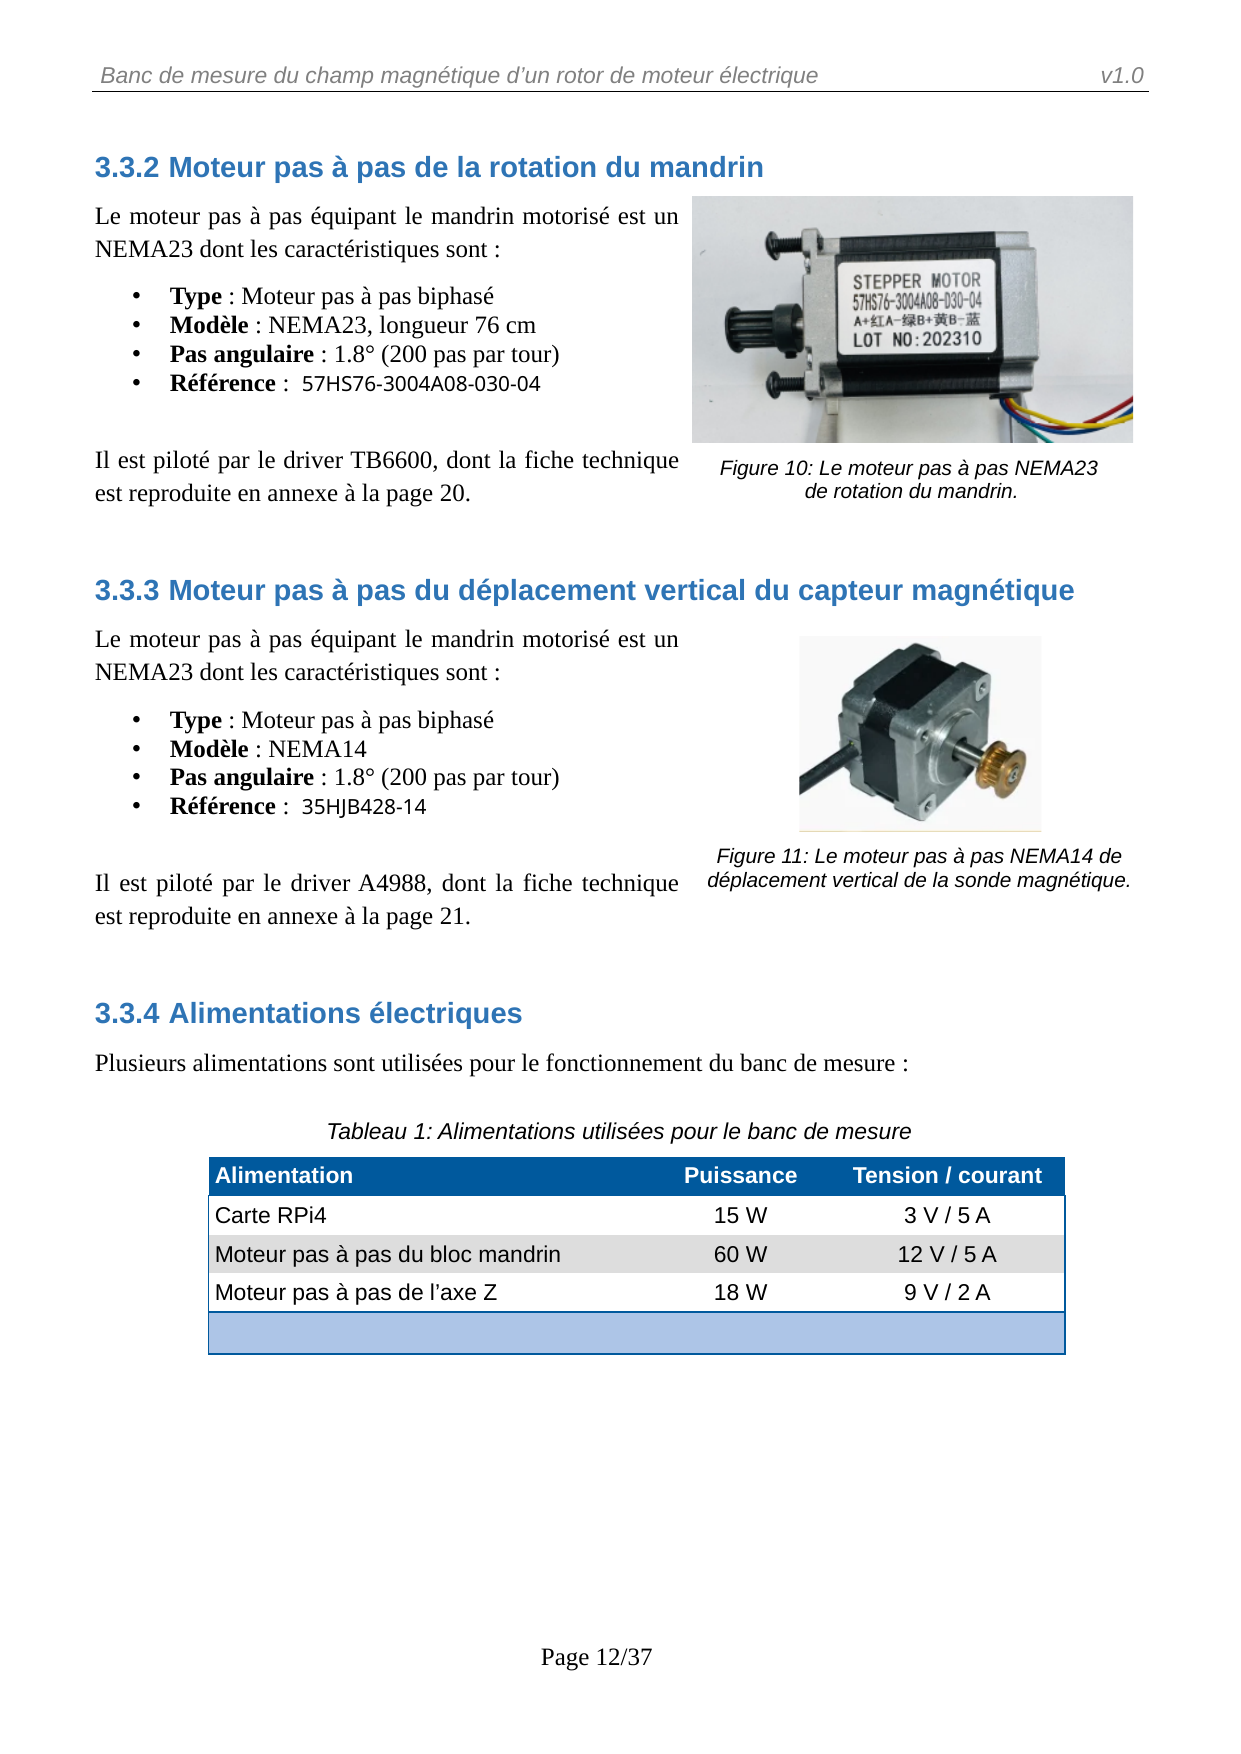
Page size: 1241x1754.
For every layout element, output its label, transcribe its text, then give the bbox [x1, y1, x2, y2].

table_cell Moteur pas à pas de l’axe Z [209, 1273, 652, 1311]
table_cell 12 V / 5 A [829, 1235, 1064, 1273]
table_cell [652, 1313, 829, 1353]
text Le moteur pas à pas équipant le mandrin motorisé est un NEMA23 dont les caractéristiques sont : [94, 624, 1149, 844]
text [692, 892, 1149, 916]
list Pas angulaire : 1.8° (200 pas par tour) [132, 762, 692, 791]
table_cell 9 V / 2 A [829, 1273, 1064, 1311]
table_header Alimentation [209, 1157, 652, 1195]
text Le moteur pas à pas équipant le mandrin motorisé est un NEMA23 dont les caractéristiques sont : [94, 201, 692, 263]
subtitle Moteur pas à pas de la rotation du mandrin [94, 149, 1146, 183]
table_cell [209, 1313, 652, 1353]
text Tableau 1: Alimentations utilisées pour le banc de mesure [94, 1118, 1146, 1144]
table_cell Carte RPi4 [209, 1196, 652, 1234]
text [692, 184, 1133, 196]
subtitle Alimentations électriques [94, 996, 1146, 1030]
list Modèle : NEMA23, longueur 76 cm [132, 310, 692, 339]
list Référence : 57HS76-3004A08-030-04 [132, 368, 692, 397]
table_cell Moteur pas à pas du bloc mandrin [209, 1235, 652, 1273]
text Figure 10: Le moteur pas à pas NEMA23 de rotation du mandrin. [692, 443, 1133, 503]
picture [799, 636, 1042, 832]
list Pas angulaire : 1.8° (200 pas par tour) [132, 339, 692, 368]
list Type : Moteur pas à pas biphasé [132, 281, 692, 310]
table_header Tension / courant [829, 1157, 1065, 1195]
text Plusieurs alimentations sont utilisées pour le fonctionnement du banc de mesure : [94, 1048, 1146, 1076]
picture [692, 196, 1134, 443]
table_header Puissance [652, 1157, 829, 1195]
list Modèle : NEMA14 [132, 734, 692, 762]
table_cell 60 W [652, 1235, 829, 1273]
subtitle Moteur pas à pas du déplacement vertical du capteur magnétique [94, 573, 1146, 607]
text Il est piloté par le driver TB6600, dont la fiche technique est reproduite en annexe à la page 20. [94, 445, 1146, 507]
text Il est piloté par le driver A4988, dont la fiche technique est reproduite en annexe à la page 21. [94, 868, 1146, 930]
text Figure 11: Le moteur pas à pas NEMA14 de déplacement vertical de la sonde magnétique. [692, 844, 1149, 892]
list Type : Moteur pas à pas biphasé [132, 705, 692, 734]
table_cell 3 V / 5 A [829, 1196, 1064, 1234]
list Référence : 35HJB428-14 [132, 791, 692, 821]
table_cell 18 W [652, 1273, 829, 1311]
table_cell [829, 1313, 1064, 1353]
table_cell 15 W [652, 1196, 829, 1234]
